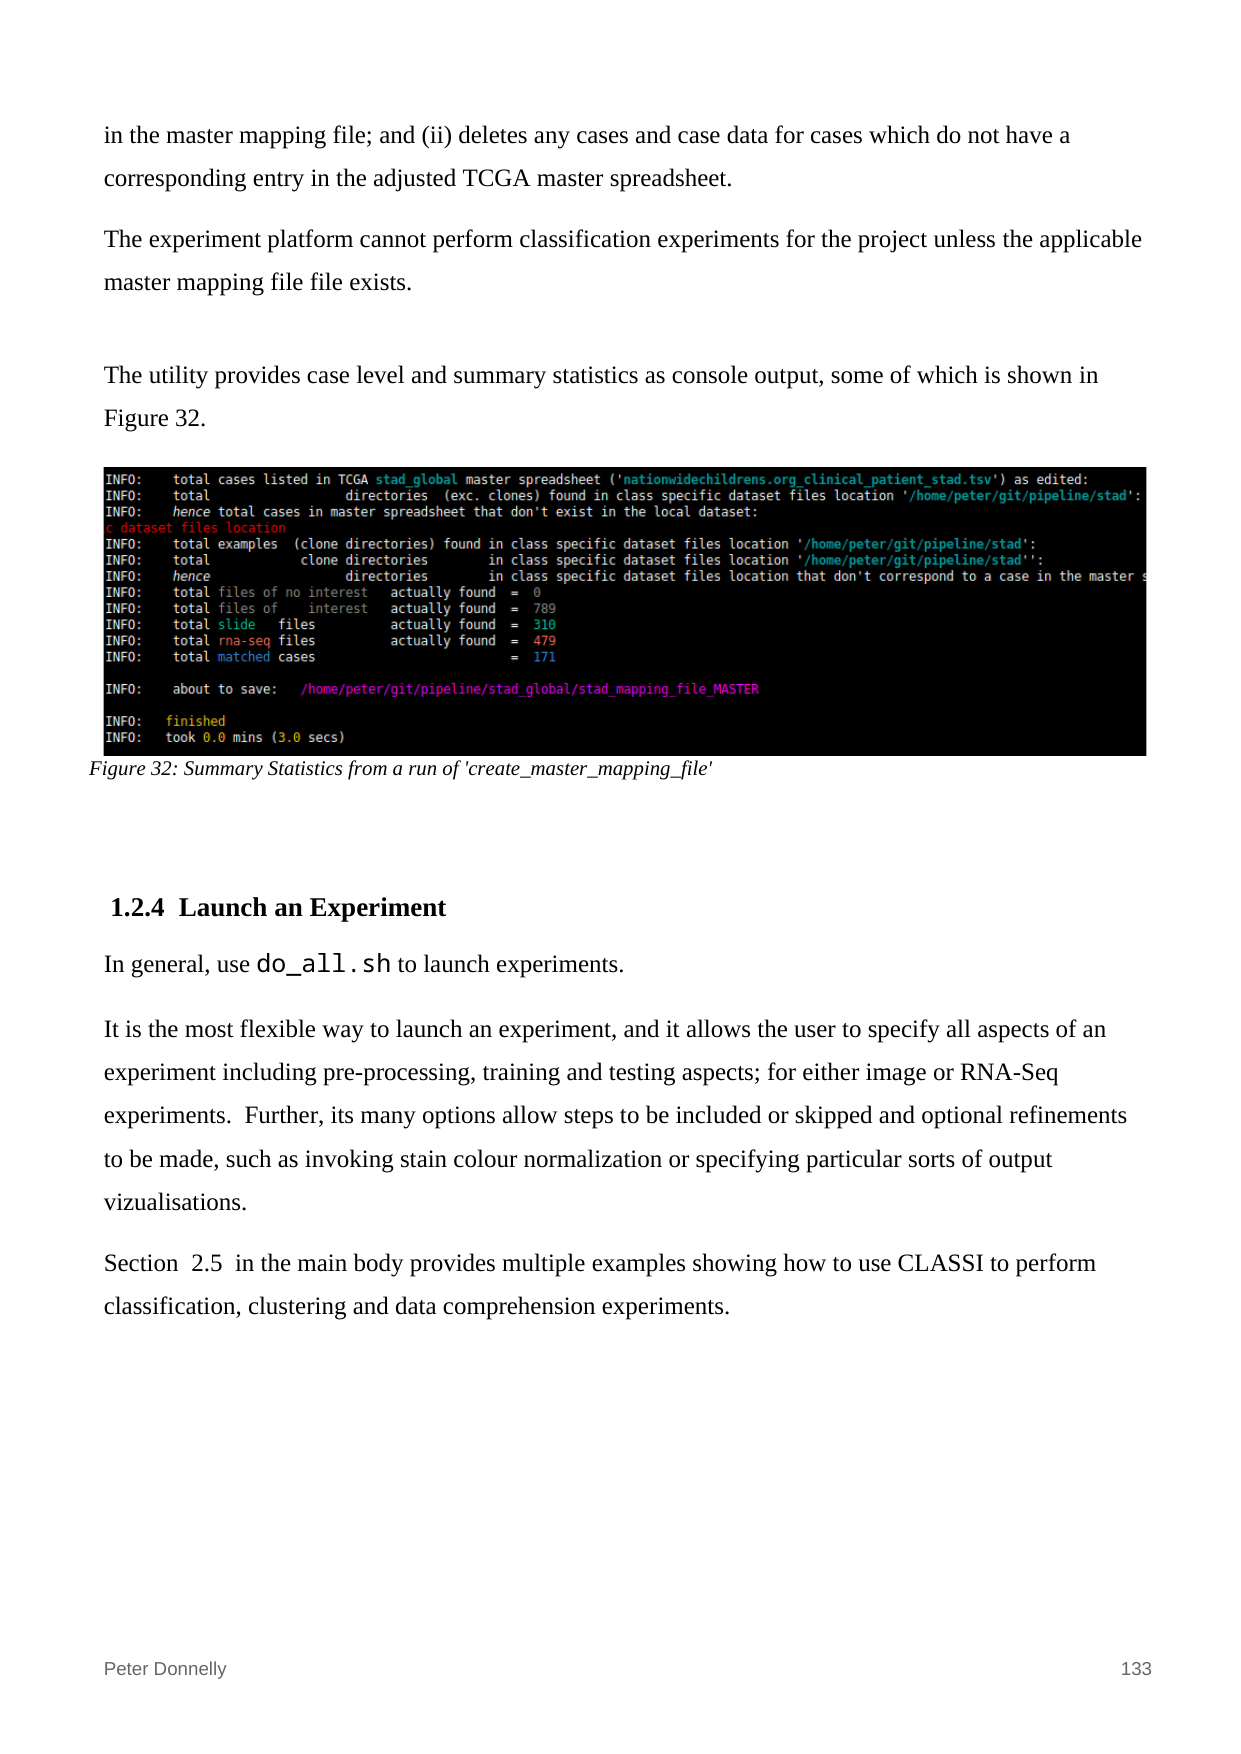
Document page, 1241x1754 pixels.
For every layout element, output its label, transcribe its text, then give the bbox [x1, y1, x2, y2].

text The utility provides case level and summary statistics as console output, some of which is shown in Figure 32. [103, 360, 1146, 432]
text Section 2.5 in the main body provides multiple examples showing how to use CLASSI to perform classification, clustering and data comprehension experiments. [103, 1248, 1146, 1319]
picture [103, 467, 1147, 756]
text in the master mapping file; and (ii) deletes any cases and case data for cases which do not have a corresponding entry in the adjusted TCGA master spreadsheet. [103, 120, 1146, 192]
text Figure 32: Summary Statistics from a run of 'create_master_mapping_file' [89, 756, 1161, 780]
subtitle Launch an Experiment [103, 891, 1146, 922]
text It is the most flexible way to launch an experiment, and it allows the user to specify all aspects of an experiment including pre-processing, training and testing aspects; for either image or RNA-Seq experiments. Further, its many options allow steps to be included or skipped and optional refinements to be made, such as invoking stain colour normalization or specifying particular sorts of output vizualisations. [103, 1014, 1146, 1216]
text In general, use do_all.sh to launch experiments. [103, 946, 1146, 979]
text The experiment platform cannot perform classification experiments for the project unless the applicable master mapping file file exists. [103, 224, 1146, 296]
